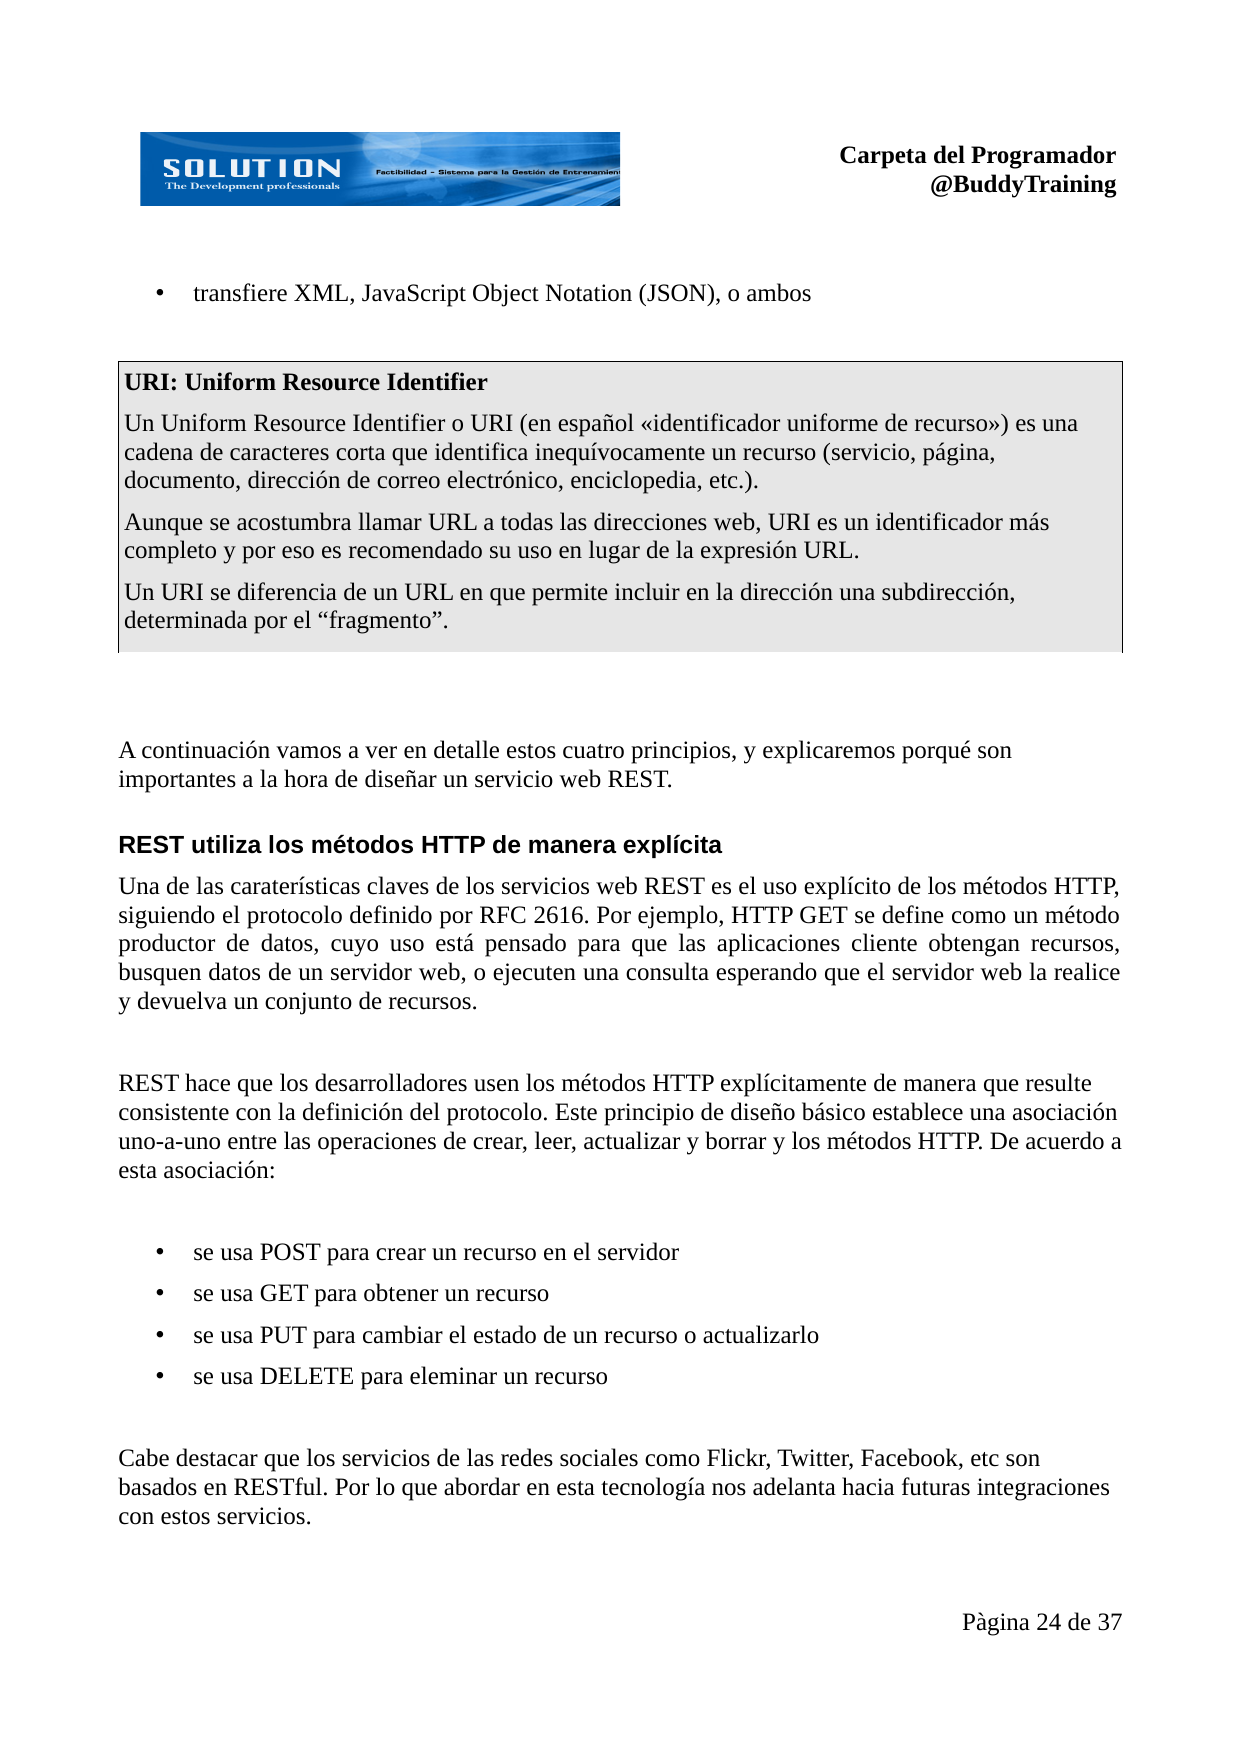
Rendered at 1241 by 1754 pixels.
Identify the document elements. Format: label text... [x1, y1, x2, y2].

text A continuación vamos a ver en detalle estos cuatro principios, y explicaremos porqué son importantes a la hora de diseñar un servicio web REST. [118, 735, 1122, 792]
picture [140, 132, 621, 206]
list se usa GET para obtener un recurso [156, 1278, 1122, 1307]
table_header URI: Uniform Resource Identifier Un Uniform Resource Identifier o URI (en español «identificador uniforme de recurso») es una cadena de caracteres corta que identifica inequívocamente un recurso (servicio, página, documento, dirección de correo electrónico, enciclopedia, etc.). Aunque se acostumbra llamar URL a todas las direcciones web, URI es un identificador más completo y por eso es recomendado su uso en lugar de la expresión URL. Un URI se diferencia de un URL en que permite incluir en la dirección una subdirección, determinada por el “fragmento”. [119, 362, 1122, 652]
list se usa POST para crear un recurso en el servidor [156, 1237, 1122, 1266]
list se usa DELETE para eleminar un recurso [156, 1361, 1122, 1390]
subtitle REST utiliza los métodos HTTP de manera explícita [118, 830, 1122, 858]
list se usa PUT para cambiar el estado de un recurso o actualizarlo [156, 1320, 1122, 1348]
text Una de las caraterísticas claves de los servicios web REST es el uso explícito de los métodos HTTP, siguiendo el protocolo definido por RFC 2616. Por ejemplo, HTTP GET se define como un método productor de datos, cuyo uso está pensado para que las aplicaciones cliente obtengan recursos, busquen datos de un servidor web, o ejecuten una consulta esperando que el servidor web la realice y devuelva un conjunto de recursos. [118, 871, 1122, 1015]
text Cabe destacar que los servicios de las redes sociales como Flickr, Twitter, Facebook, etc son basados en RESTful. Por lo que abordar en esta tecnología nos adelanta hacia futuras integraciones con estos servicios. [118, 1443, 1122, 1530]
list transfiere XML, JavaScript Object Notation (JSON), o ambos [156, 278, 1122, 307]
text REST hace que los desarrolladores usen los métodos HTTP explícitamente de manera que resulte consistente con la definición del protocolo. Este principio de diseño básico establece una asociación uno-a-uno entre las operaciones de crear, leer, actualizar y borrar y los métodos HTTP. De acuerdo a esta asociación: [118, 1068, 1122, 1183]
